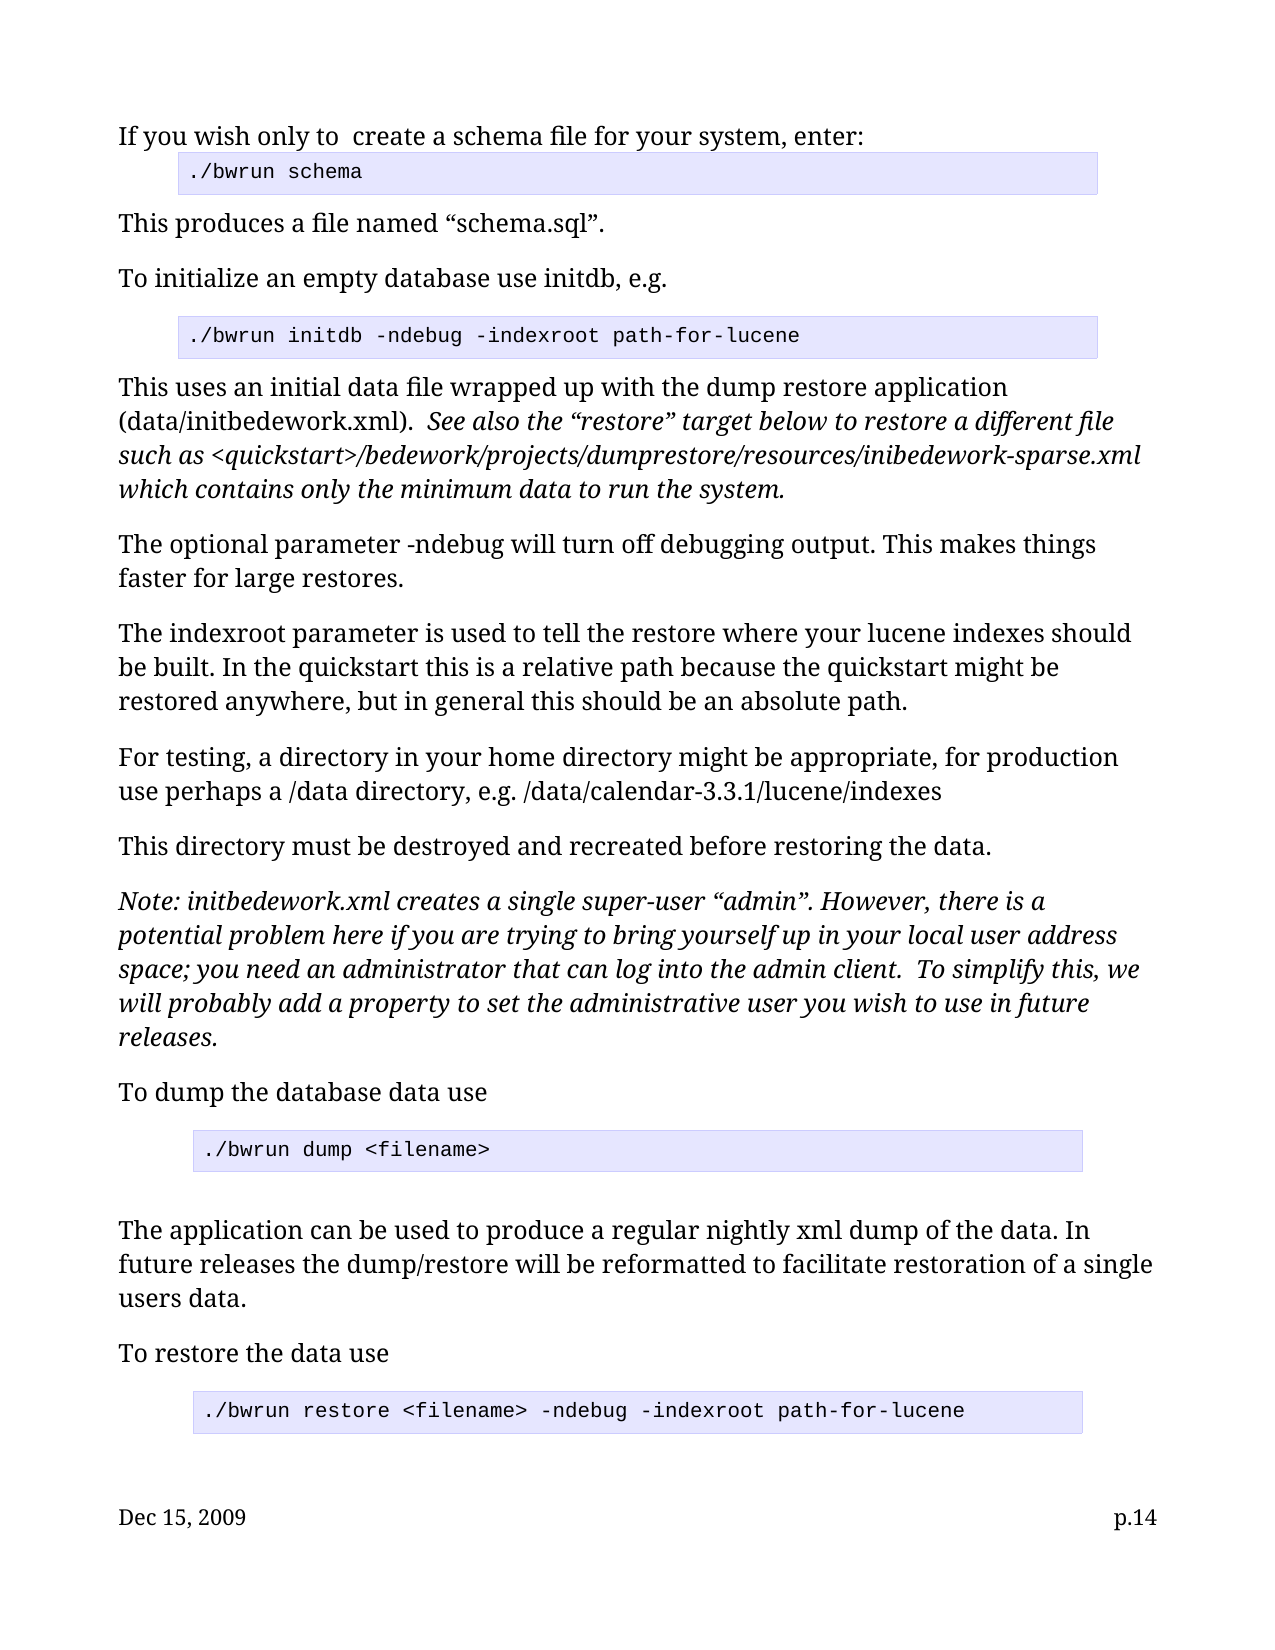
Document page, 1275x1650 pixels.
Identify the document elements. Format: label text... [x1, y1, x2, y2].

text The application can be used to produce a regular nightly xml dump of the data. In future releases the dump/restore will be reformatted to facilitate restoration of a single users data. [118, 1213, 1157, 1315]
text Note: initbedework.xml creates a single super-user “admin”. However, there is a potential problem here if you are trying to bring yourself up in your local user address space; you need an administrator that can log into the admin client. To simplify this, we will probably add a property to set the administrative user you wish to use in future releases. [118, 883, 1157, 1054]
text ./bwrun restore <filename> -ndebug -indexroot path-for-lucene [194, 1392, 1082, 1433]
text To initialize an empty database use initdb, e.g. [118, 261, 1157, 295]
text To restore the data use [118, 1336, 1157, 1370]
text For testing, a directory in your home directory might be appropriate, for production use perhaps a /data directory, e.g. /data/calendar-3.3.1/lucene/indexes [118, 739, 1157, 807]
text ./bwrun schema [179, 153, 1097, 194]
text If you wish only to create a schema file for your system, enter: [118, 118, 1157, 152]
text This directory must be destroyed and recreated before restoring the data. [118, 828, 1157, 862]
text This produces a file named “schema.sql”. [118, 206, 1157, 240]
text The optional parameter -ndebug will turn off debugging output. This makes things faster for large restores. [118, 527, 1157, 595]
text ./bwrun initdb -ndebug -indexroot path-for-lucene [179, 317, 1097, 358]
text ./bwrun dump <filename> [194, 1131, 1082, 1171]
text To dump the database data use [118, 1075, 1157, 1109]
text This uses an initial data file wrapped up with the dump restore application (data/initbedework.xml). See also the “restore” target below to restore a different file such as <quickstart>/bedework/projects/dumprestore/resources/inibedework-sparse.xml which contains only the minimum data to run the system. [118, 369, 1157, 506]
text The indexroot parameter is used to tell the restore where your lucene indexes should be built. In the quickstart this is a relative path because the quickstart might be restored anywhere, but in general this should be an absolute path. [118, 616, 1157, 718]
